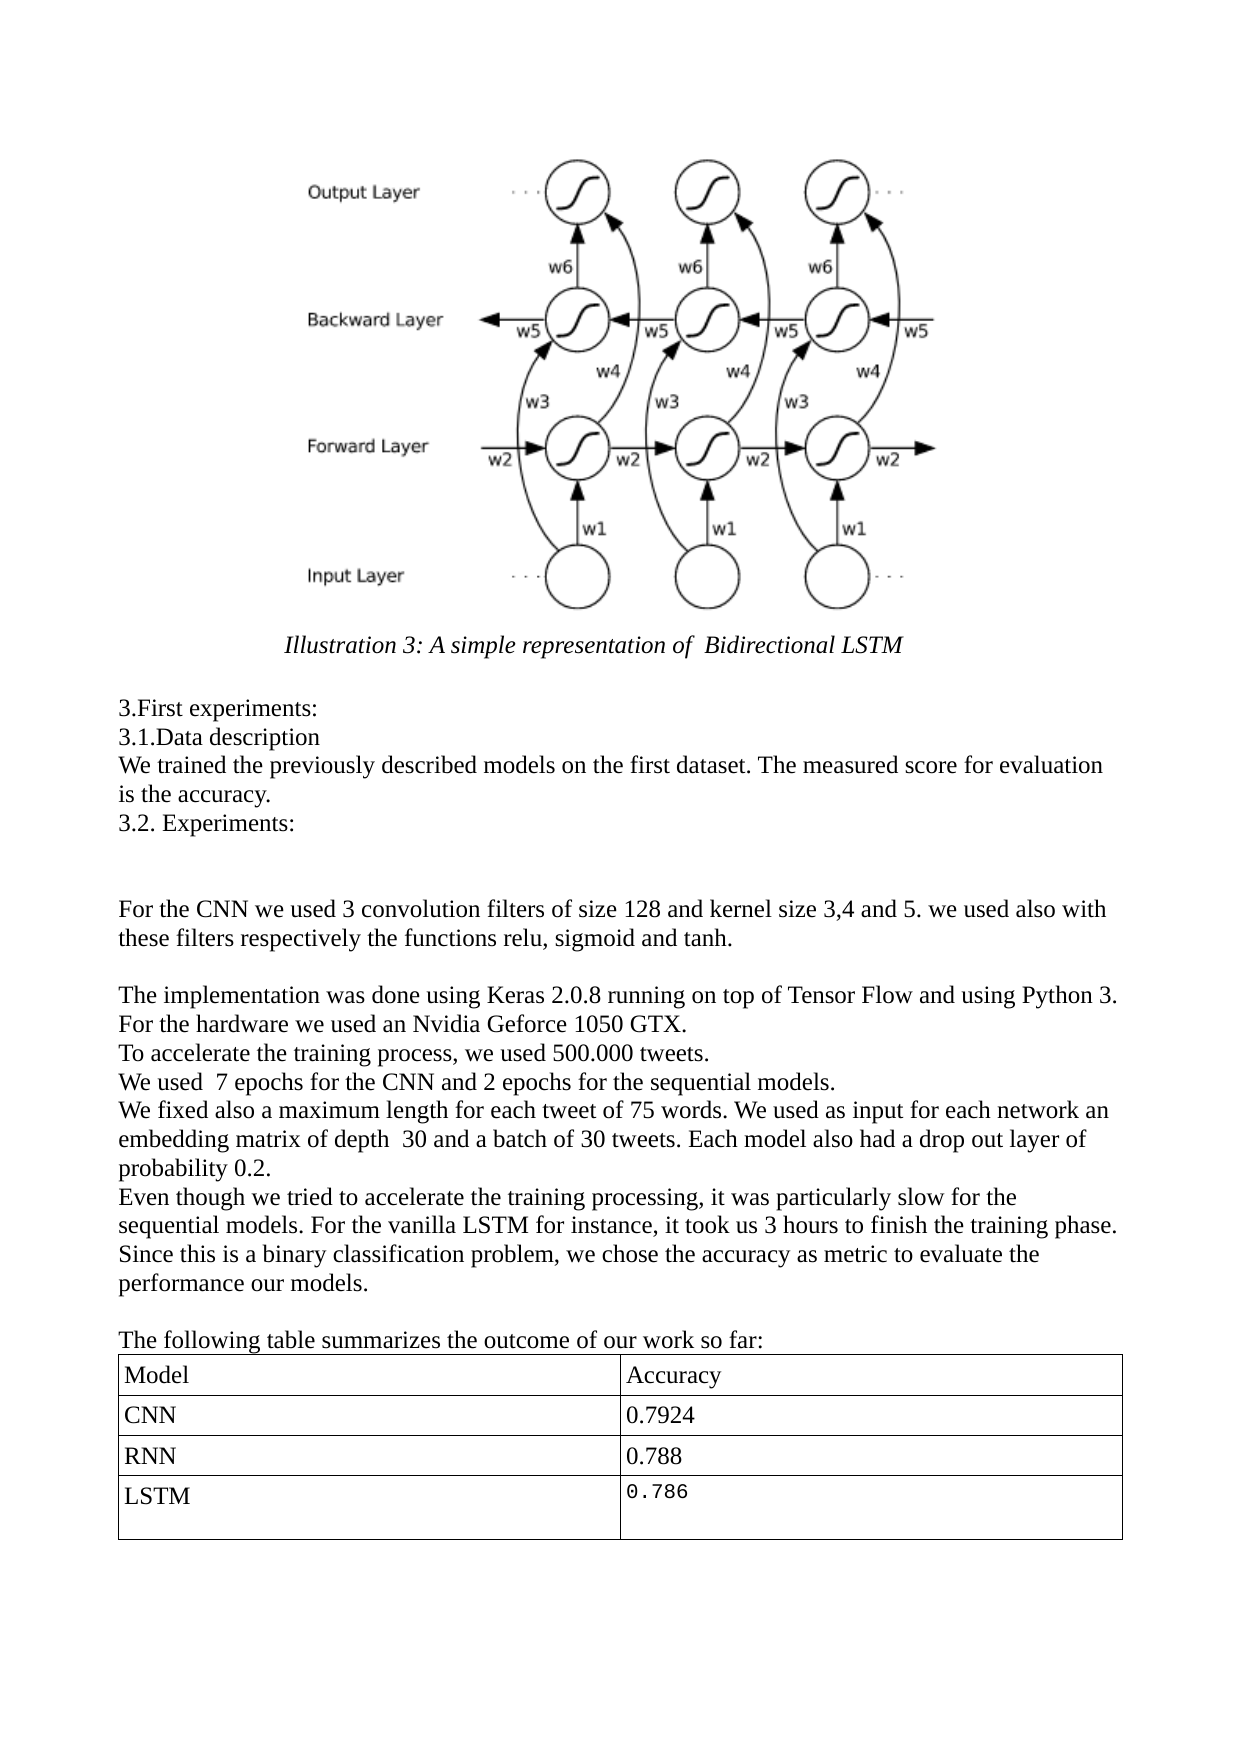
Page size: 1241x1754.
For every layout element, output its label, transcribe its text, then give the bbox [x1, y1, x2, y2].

table_cell 0.786 [621, 1476, 1122, 1539]
table_header Model [119, 1355, 620, 1395]
text The implementation was done using Keras 2.0.8 running on top of Tensor Flow and using Python 3. For the hardware we used an Nvidia Geforce 1050 GTX. [118, 981, 1122, 1038]
table_header Accuracy [621, 1355, 1122, 1395]
picture [284, 130, 957, 631]
text We trained the previously described models on the first dataset. The measured score for evaluation is the accuracy. [118, 751, 1122, 808]
text Since this is a binary classification problem, we chose the accuracy as metric to evaluate the performance our models. [118, 1239, 1122, 1297]
text We fixed also a maximum length for each tweet of 75 words. We used as input for each network an embedding matrix of depth 30 and a batch of 30 tweets. Each model also had a drop out layer of probability 0.2. [118, 1096, 1122, 1182]
text 3.1.Data description [118, 722, 1122, 751]
text To accelerate the training process, we used 500.000 tweets. [118, 1038, 1122, 1067]
table_cell RNN [119, 1436, 620, 1475]
table_cell LSTM [119, 1476, 620, 1539]
text Even though we tried to accelerate the training processing, it was particularly slow for the sequential models. For the vanilla LSTM for instance, it took us 3 hours to finish the training phase. [118, 1182, 1122, 1239]
table_cell 0.788 [621, 1436, 1122, 1475]
text 3.2. Experiments: [118, 808, 1122, 837]
text The following table summarizes the outcome of our work so far: [118, 1326, 1122, 1354]
text For the CNN we used 3 convolution filters of size 128 and kernel size 3,4 and 5. we used also with these filters respectively the functions relu, sigmoid and tanh. [118, 894, 1122, 952]
table_cell CNN [119, 1396, 620, 1435]
text 3.First experiments: [118, 693, 1122, 722]
table_cell 0.7924 [621, 1396, 1122, 1435]
text Illustration 3: A simple representation of Bidirectional LSTM [284, 631, 956, 659]
text We used 7 epochs for the CNN and 2 epochs for the sequential models. [118, 1067, 1122, 1096]
